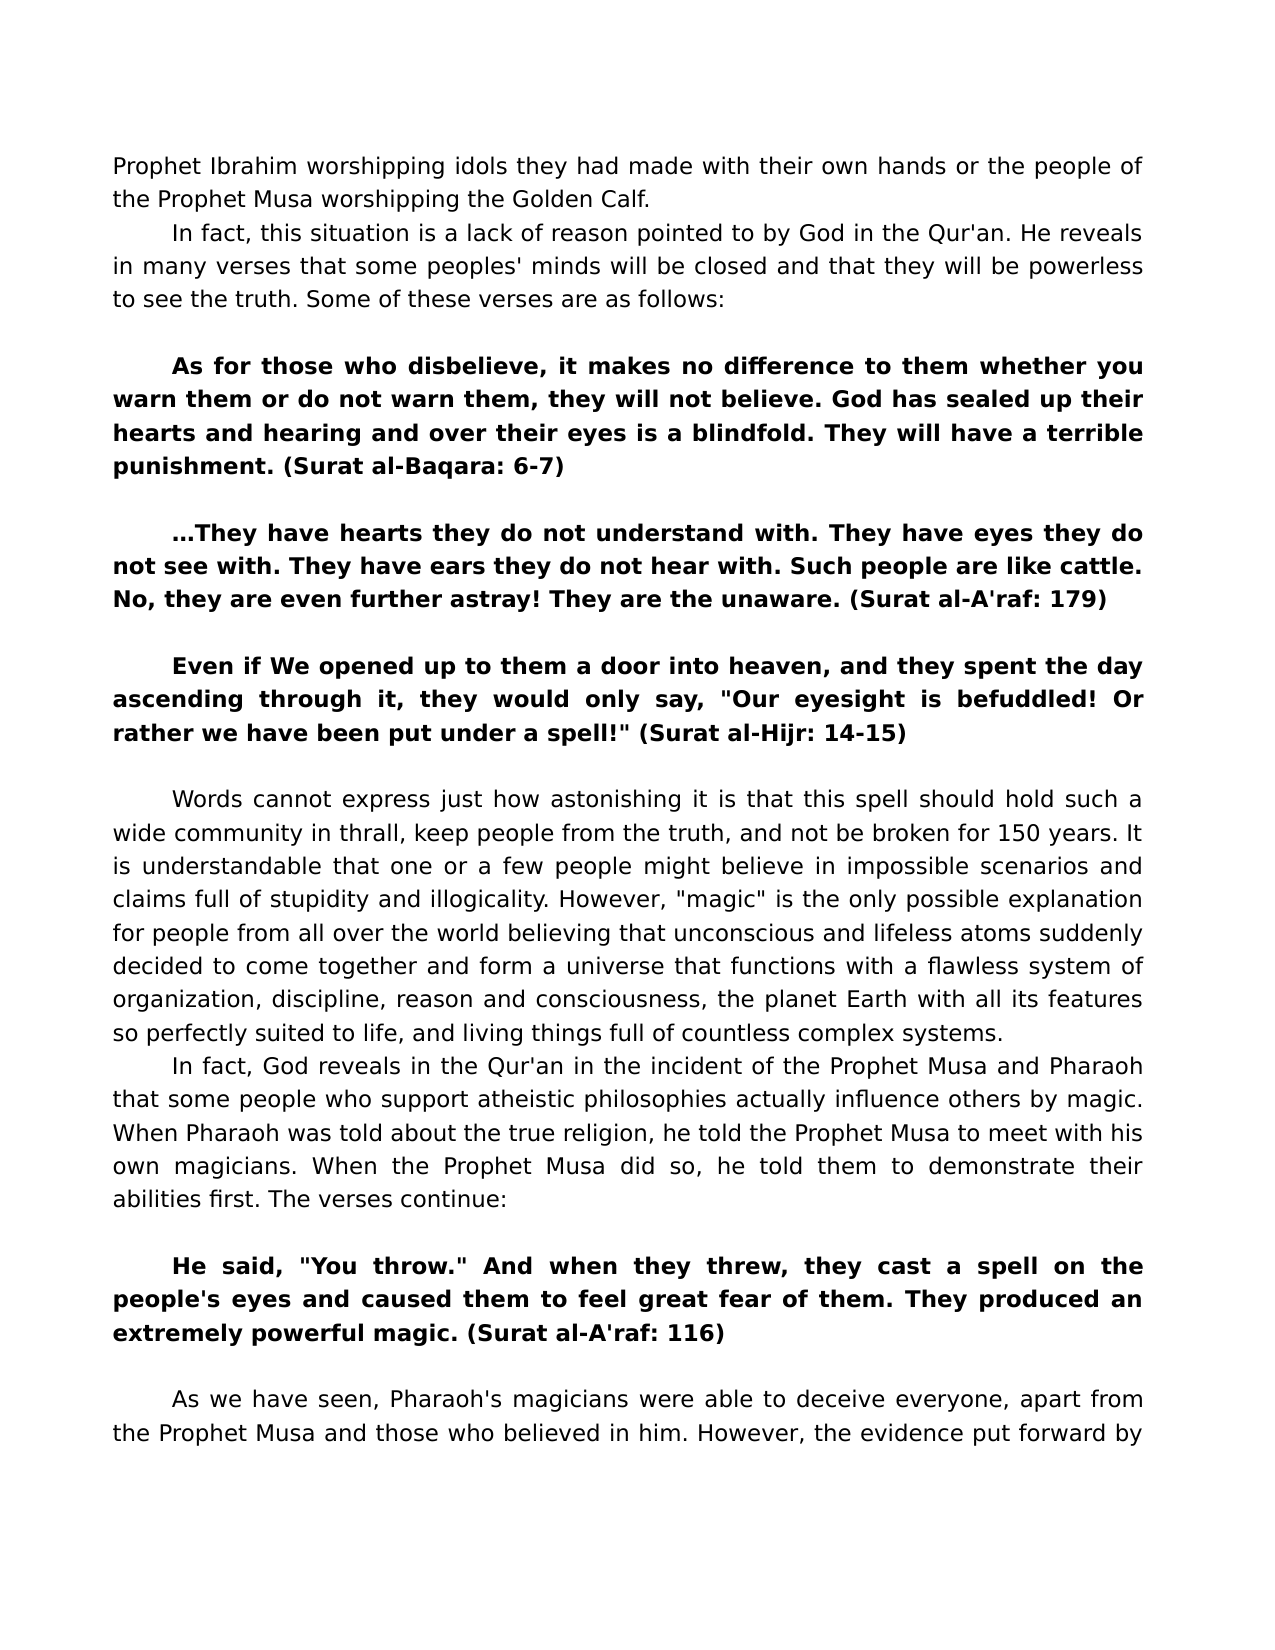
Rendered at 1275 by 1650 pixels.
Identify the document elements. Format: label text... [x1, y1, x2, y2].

text In fact, this situation is a lack of reason pointed to by God in the Qur'an. He reveals in many verses that some peoples' minds will be closed and that they will be powerless to see the truth. Some of these verses are as follows: [112, 214, 1145, 314]
text Words cannot express just how astonishing it is that this spell should hold such a wide community in thrall, keep people from the truth, and not be broken for 150 years. It is understandable that one or a few people might believe in impossible scenarios and claims full of stupidity and illogicality. However, "magic" is the only possible explanation for people from all over the world believing that unconscious and lifeless atoms suddenly decided to come together and form a universe that functions with a flawless system of organization, discipline, reason and consciousness, the planet Earth with all its features so perfectly suited to life, and living things full of countless complex systems. [112, 781, 1145, 1048]
text As for those who disbelieve, it makes no difference to them whether you warn them or do not warn them, they will not believe. God has sealed up their hearts and hearing and over their eyes is a blindfold. They will have a terrible punishment. (Surat al-Baqara: 6-7) [112, 348, 1145, 481]
text He said, "You throw." And when they threw, they cast a spell on the people's eyes and caused them to feel great fear of them. They produced an extremely powerful magic. (Surat al-A'raf: 116) [112, 1248, 1145, 1348]
text Prophet Ibrahim worshipping idols they had made with their own hands or the people of the Prophet Musa worshipping the Golden Calf. [112, 148, 1145, 214]
text In fact, God reveals in the Qur'an in the incident of the Prophet Musa and Pharaoh that some people who support atheistic philosophies actually influence others by magic. When Pharaoh was told about the true religion, he told the Prophet Musa to meet with his own magicians. When the Prophet Musa did so, he told them to demonstrate their abilities first. The verses continue: [112, 1048, 1145, 1214]
text As we have seen, Pharaoh's magicians were able to deceive everyone, apart from the Prophet Musa and those who believed in him. However, the evidence put forward by [112, 1381, 1145, 1448]
text …They have hearts they do not understand with. They have eyes they do not see with. They have ears they do not hear with. Such people are like cattle. No, they are even further astray! They are the unaware. (Surat al-A'raf: 179) [112, 514, 1145, 614]
text Even if We opened up to them a door into heaven, and they spent the day ascending through it, they would only say, "Our eyesight is befuddled! Or rather we have been put under a spell!" (Surat al-Hijr: 14-15) [112, 648, 1145, 748]
